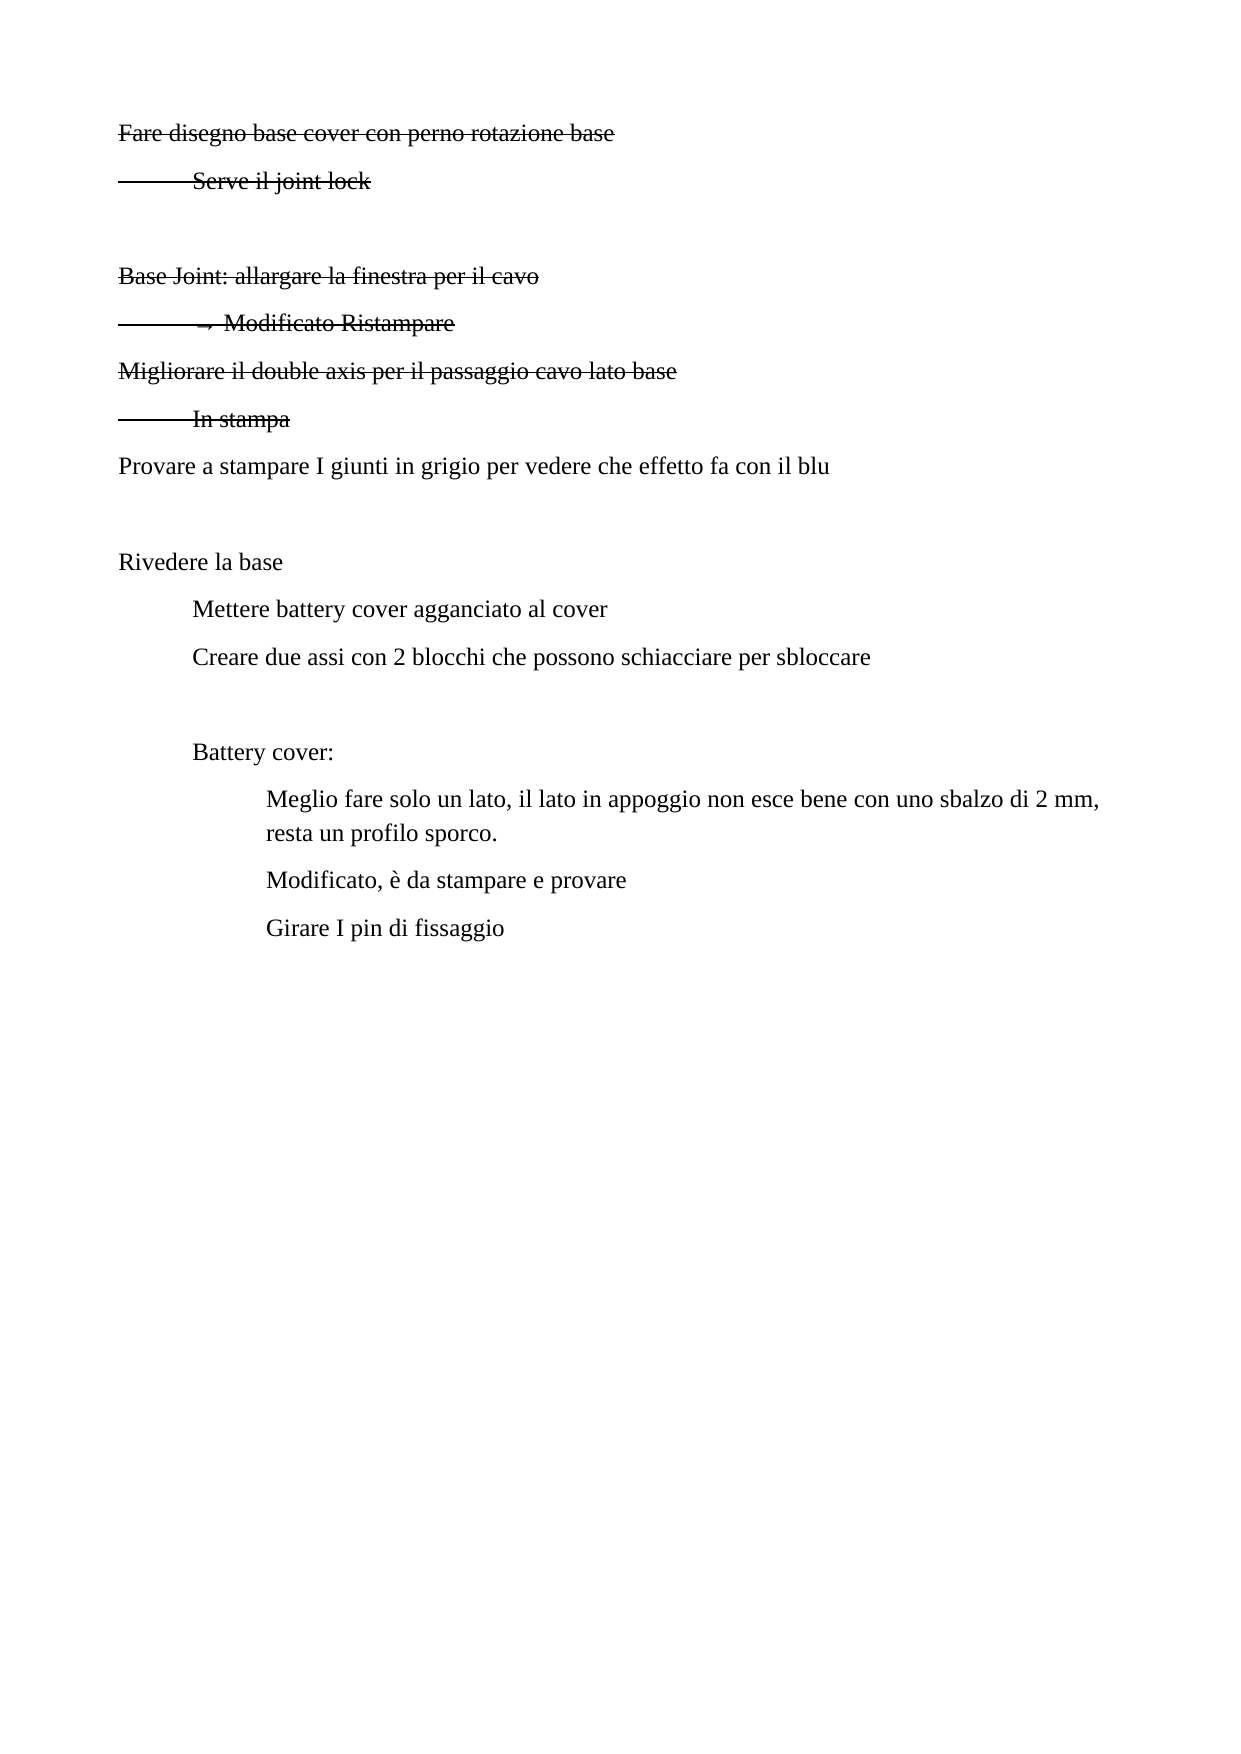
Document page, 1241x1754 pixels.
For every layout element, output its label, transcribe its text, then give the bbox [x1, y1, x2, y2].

text Creare due assi con 2 blocchi che possono schiacciare per sbloccare [192, 642, 1122, 671]
text Battery cover: [192, 737, 1122, 766]
text Mettere battery cover agganciato al cover [192, 594, 1122, 623]
text Girare I pin di fissaggio [266, 913, 1122, 942]
text In stampa [118, 404, 1122, 432]
text Provare a stampare I giunti in grigio per vedere che effetto fa con il blu [118, 451, 1122, 480]
text Meglio fare solo un lato, il lato in appoggio non esce bene con uno sbalzo di 2 mm, resta un profilo sporco. [266, 784, 1122, 846]
text Migliorare il double axis per il passaggio cavo lato base [118, 356, 1122, 385]
text Fare disegno base cover con perno rotazione base [118, 118, 1122, 147]
text Serve il joint lock [118, 166, 1122, 194]
text → Modificato Ristampare [118, 308, 1122, 337]
text Modificato, è da stampare e provare [266, 865, 1122, 894]
text Base Joint: allargare la finestra per il cavo [118, 261, 1122, 290]
text Rivedere la base [118, 547, 1122, 575]
